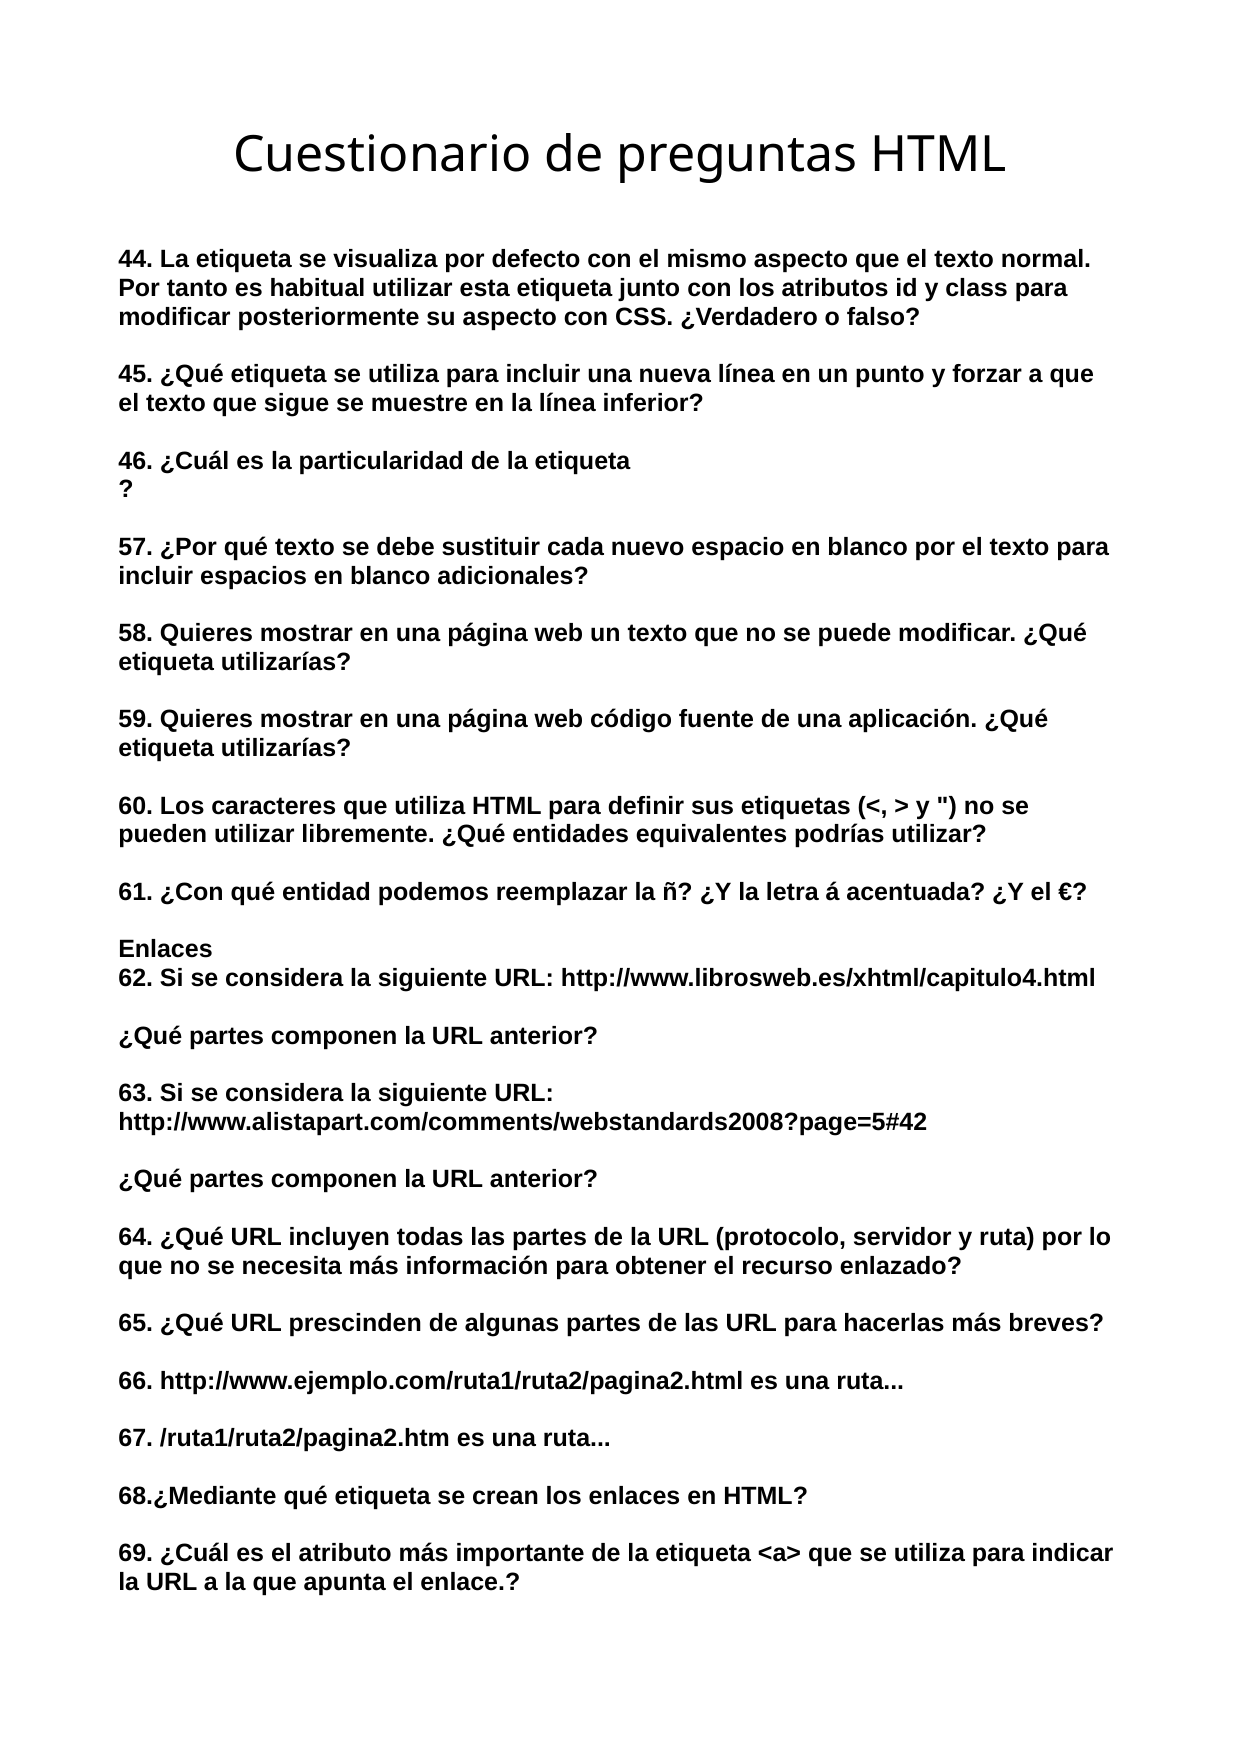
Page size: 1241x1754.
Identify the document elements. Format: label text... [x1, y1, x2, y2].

text ¿Qué partes componen la URL anterior? [118, 1164, 1122, 1193]
text 69. ¿Cuál es el atributo más importante de la etiqueta <a> que se utiliza para indicar la URL a la que apunta el enlace.? [118, 1538, 1122, 1596]
text 58. Quieres mostrar en una página web un texto que no se puede modificar. ¿Qué etiqueta utilizarías? [118, 618, 1122, 676]
text 67. /ruta1/ruta2/pagina2.htm es una ruta... [118, 1423, 1122, 1452]
text 65. ¿Qué URL prescinden de algunas partes de las URL para hacerlas más breves? [118, 1308, 1122, 1337]
text 62. Si se considera la siguiente URL: http://www.librosweb.es/xhtml/capitulo4.html [118, 963, 1122, 992]
text 60. Los caracteres que utiliza HTML para definir sus etiquetas (<, > y ") no se pueden utilizar libremente. ¿Qué entidades equivalentes podrías utilizar? [118, 791, 1122, 848]
text 46. ¿Cuál es la particularidad de la etiqueta [118, 446, 1122, 474]
text ? [118, 474, 1122, 503]
text 63. Si se considera la siguiente URL: http://www.alistapart.com/comments/webstandards2008?page=5#42 [118, 1078, 1122, 1136]
text 61. ¿Con qué entidad podemos reemplazar la ñ? ¿Y la letra á acentuada? ¿Y el €? [118, 877, 1122, 906]
text Enlaces [118, 934, 1122, 963]
text 45. ¿Qué etiqueta se utiliza para incluir una nueva línea en un punto y forzar a que el texto que sigue se muestre en la línea inferior? [118, 359, 1122, 417]
text 64. ¿Qué URL incluyen todas las partes de la URL (protocolo, servidor y ruta) por lo que no se necesita más información para obtener el recurso enlazado? [118, 1222, 1122, 1279]
text 59. Quieres mostrar en una página web código fuente de una aplicación. ¿Qué etiqueta utilizarías? [118, 704, 1122, 762]
text 66. http://www.ejemplo.com/ruta1/ruta2/pagina2.html es una ruta... [118, 1366, 1122, 1394]
text 68.¿Mediante qué etiqueta se crean los enlaces en HTML? [118, 1481, 1122, 1509]
text ¿Qué partes componen la URL anterior? [118, 1021, 1122, 1049]
text 57. ¿Por qué texto se debe sustituir cada nuevo espacio en blanco por el texto para incluir espacios en blanco adicionales? [118, 532, 1122, 589]
text 44. La etiqueta se visualiza por defecto con el mismo aspecto que el texto normal. Por tanto es habitual utilizar esta etiqueta junto con los atributos id y class para modificar posteriormente su aspecto con CSS. ¿Verdadero o falso? [118, 244, 1122, 331]
